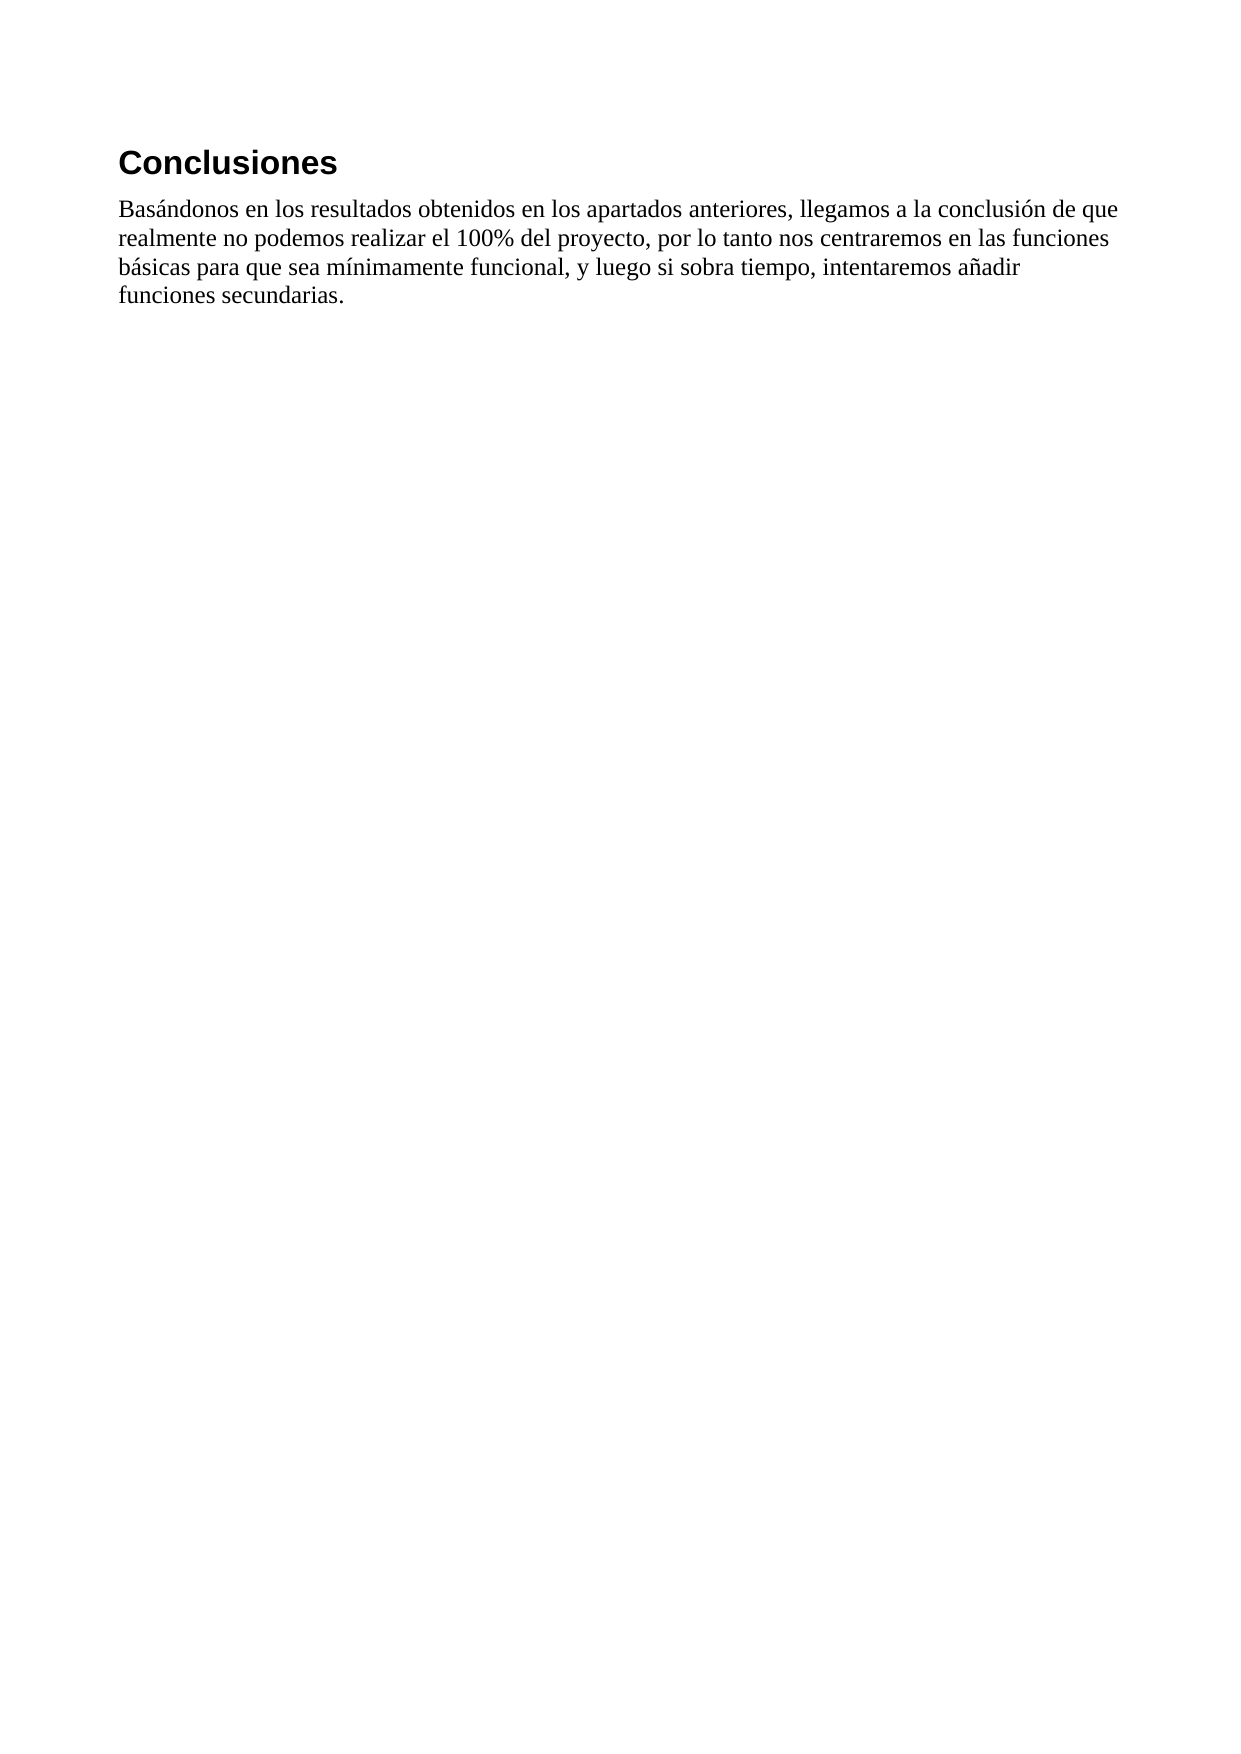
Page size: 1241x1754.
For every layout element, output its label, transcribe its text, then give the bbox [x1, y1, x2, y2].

text Basándonos en los resultados obtenidos en los apartados anteriores, llegamos a la conclusión de que realmente no podemos realizar el 100% del proyecto, por lo tanto nos centraremos en las funciones básicas para que sea mínimamente funcional, y luego si sobra tiempo, intentaremos añadir funciones secundarias. [118, 194, 1122, 309]
subtitle Conclusiones [118, 143, 1122, 182]
